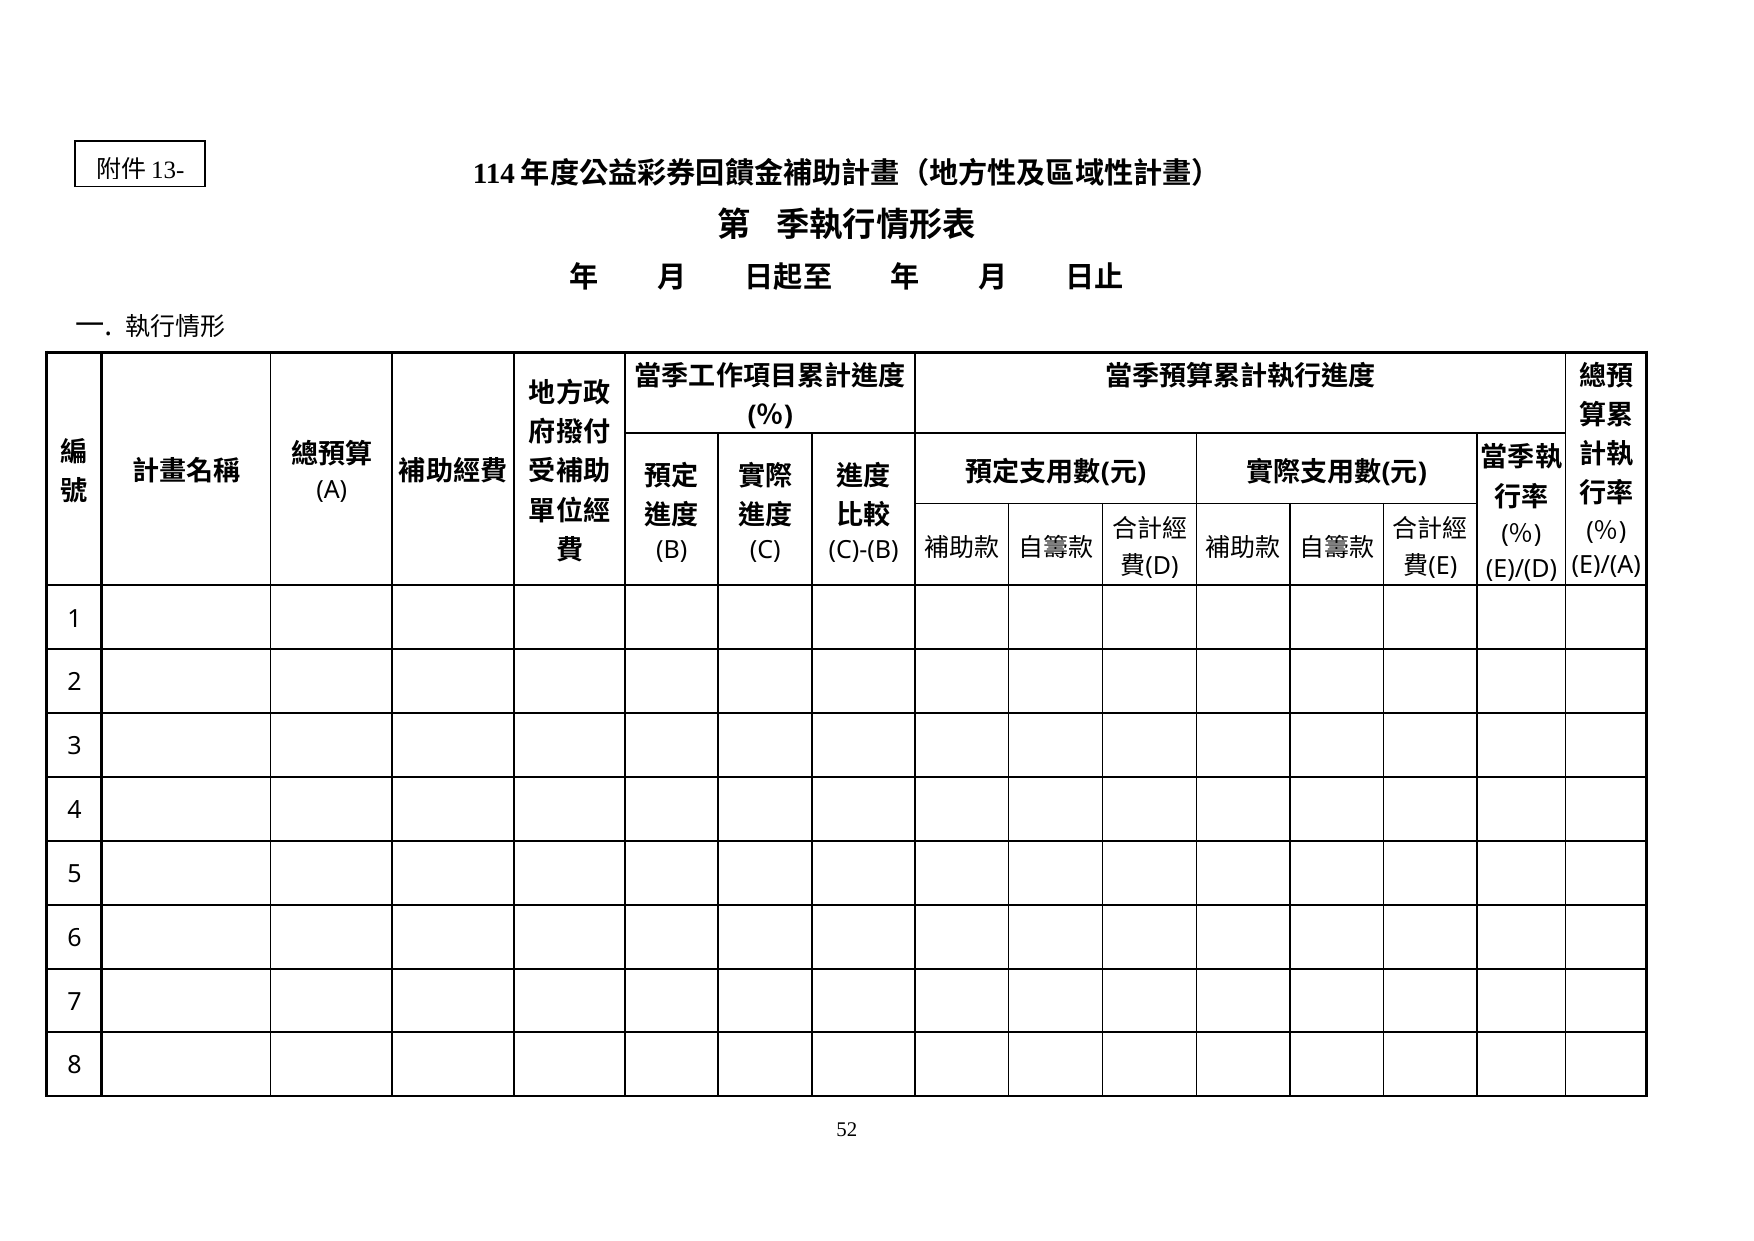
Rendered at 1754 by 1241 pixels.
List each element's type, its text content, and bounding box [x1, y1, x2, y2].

table_cell 預定支用數(元) [916, 434, 1196, 503]
table_cell [1009, 906, 1102, 967]
table_cell [1103, 1033, 1196, 1095]
table_cell [271, 650, 391, 712]
table_cell [813, 586, 914, 648]
table_cell [1478, 842, 1565, 903]
table_cell [271, 714, 391, 776]
table_cell [1291, 1033, 1383, 1095]
table_cell [813, 970, 914, 1031]
table_cell 實際支用數(元) [1197, 434, 1476, 503]
table_cell 1 [48, 586, 100, 648]
table_cell [813, 714, 914, 776]
table_header 總預算 (A) [271, 354, 391, 584]
table_cell [1291, 650, 1383, 712]
text 年 月 日起至 年 月 日止 [75, 253, 1618, 296]
table_cell [1478, 714, 1565, 776]
table_cell [1103, 586, 1196, 648]
table_cell [1197, 714, 1289, 776]
table_cell [1197, 1033, 1289, 1095]
table_header 當季預算累計執行進度 [916, 354, 1565, 432]
list 執行情形 [75, 302, 1618, 344]
table_cell 自籌款 [1009, 504, 1102, 584]
table_cell 實際 進度 (C) [719, 434, 811, 584]
table_cell [1009, 714, 1102, 776]
table_cell 預定 進度 (B) [626, 434, 717, 584]
table_cell [515, 1033, 624, 1095]
table_cell [393, 778, 513, 840]
table_cell [1291, 714, 1383, 776]
table_cell [1197, 842, 1289, 903]
table_cell [515, 778, 624, 840]
table_cell [1197, 970, 1289, 1031]
table_cell [271, 586, 391, 648]
text 附件13-2 [91, 149, 189, 178]
table_cell [1478, 650, 1565, 712]
table_cell [719, 906, 811, 967]
table_cell [1566, 650, 1645, 712]
table_cell [1009, 778, 1102, 840]
table_cell [1478, 586, 1565, 648]
table_header 總預算累計執行率(％)(E)/(A) [1566, 354, 1645, 584]
table_cell [393, 1033, 513, 1095]
table_cell [1197, 778, 1289, 840]
table_cell [1009, 970, 1102, 1031]
table_cell [515, 970, 624, 1031]
table_cell [1103, 970, 1196, 1031]
table_cell 7 [48, 970, 100, 1031]
table_cell [1566, 842, 1645, 903]
table_cell [1009, 650, 1102, 712]
table_cell [916, 586, 1008, 648]
table_cell 4 [48, 778, 100, 840]
table_cell [1103, 714, 1196, 776]
table_cell [719, 714, 811, 776]
table_header 地方政府撥付受補助單位經費 [515, 354, 624, 584]
text 第 季執行情形表 [75, 198, 1618, 246]
table_cell [1384, 714, 1476, 776]
table_cell [813, 778, 914, 840]
table_cell [393, 586, 513, 648]
table_header 補助經費 [393, 354, 513, 584]
table_cell [393, 714, 513, 776]
table_cell [271, 778, 391, 840]
table_cell [813, 906, 914, 967]
table_cell [1478, 778, 1565, 840]
table_cell [1103, 650, 1196, 712]
table_cell [1103, 842, 1196, 903]
table_cell [515, 586, 624, 648]
table_cell [1566, 714, 1645, 776]
table_cell [1103, 906, 1196, 967]
table_cell 補助款 [916, 504, 1008, 584]
table_cell [813, 842, 914, 903]
table_cell [103, 778, 270, 840]
table_cell 合計經費(E) [1384, 504, 1476, 584]
table_header 計畫名稱 [103, 354, 270, 584]
table_cell 自籌款 [1291, 504, 1383, 584]
table_cell [1566, 586, 1645, 648]
table_cell [1566, 970, 1645, 1031]
table_cell [1291, 906, 1383, 967]
table_cell [626, 906, 717, 967]
table_cell [1291, 842, 1383, 903]
table_cell [271, 1033, 391, 1095]
table_cell [916, 650, 1008, 712]
table_cell [916, 842, 1008, 903]
table_cell [626, 778, 717, 840]
table_cell 當季執行率(％)(E)/(D) [1478, 434, 1565, 584]
table_cell 8 [48, 1033, 100, 1095]
table_cell [719, 1033, 811, 1095]
table_cell 2 [48, 650, 100, 712]
table_cell 進度 比較 (C)-(B) [813, 434, 914, 584]
table_cell [1384, 1033, 1476, 1095]
table_cell 補助款 [1197, 504, 1289, 584]
table_cell [626, 842, 717, 903]
table_cell 3 [48, 714, 100, 776]
table_cell [1478, 906, 1565, 967]
table_cell [1009, 1033, 1102, 1095]
table_cell 5 [48, 842, 100, 903]
table_cell [1009, 586, 1102, 648]
table_cell [1291, 970, 1383, 1031]
table_cell [393, 970, 513, 1031]
table_cell [103, 714, 270, 776]
table_cell [393, 906, 513, 967]
table_cell [1197, 906, 1289, 967]
table_cell [515, 906, 624, 967]
table_cell [719, 778, 811, 840]
table_cell [1566, 1033, 1645, 1095]
table_cell [515, 650, 624, 712]
table_cell [626, 586, 717, 648]
table_cell [271, 842, 391, 903]
table_cell [1291, 586, 1383, 648]
table_cell [916, 714, 1008, 776]
table_cell [626, 1033, 717, 1095]
table_cell [719, 586, 811, 648]
table_cell [1384, 650, 1476, 712]
table_cell [515, 714, 624, 776]
table_cell [103, 970, 270, 1031]
table_cell [103, 650, 270, 712]
table_cell [1384, 778, 1476, 840]
table_cell [393, 842, 513, 903]
table_cell 6 [48, 906, 100, 967]
table_cell [626, 970, 717, 1031]
table_cell 合計經費(D) [1103, 504, 1196, 584]
table_cell [916, 906, 1008, 967]
table_cell [1291, 778, 1383, 840]
table_cell [1478, 1033, 1565, 1095]
table_cell [103, 842, 270, 903]
table_cell [626, 714, 717, 776]
table_cell [813, 1033, 914, 1095]
table_cell [103, 906, 270, 967]
table_cell [719, 650, 811, 712]
table_cell [719, 970, 811, 1031]
table_cell [103, 586, 270, 648]
table_cell [1009, 842, 1102, 903]
text 114年度公益彩券回饋金補助計畫（地方性及區域性計畫） [75, 149, 1618, 192]
table_cell [1197, 586, 1289, 648]
table_cell [1384, 842, 1476, 903]
table_cell [813, 650, 914, 712]
table_cell [1384, 906, 1476, 967]
table_cell [719, 842, 811, 903]
table_cell [1384, 586, 1476, 648]
table_cell [1197, 650, 1289, 712]
table_cell [916, 1033, 1008, 1095]
table_cell [515, 842, 624, 903]
table_cell [1566, 906, 1645, 967]
table_cell [1478, 970, 1565, 1031]
table_cell [271, 970, 391, 1031]
table_cell [1566, 778, 1645, 840]
table_cell [1384, 970, 1476, 1031]
table_cell [1103, 778, 1196, 840]
table_cell [103, 1033, 270, 1095]
table_cell [626, 650, 717, 712]
table_cell [916, 778, 1008, 840]
table_cell [916, 970, 1008, 1031]
table_cell [271, 906, 391, 967]
table_header 當季工作項目累計進度(％) [626, 354, 914, 432]
table_cell [393, 650, 513, 712]
table_header 編號 [48, 354, 100, 584]
